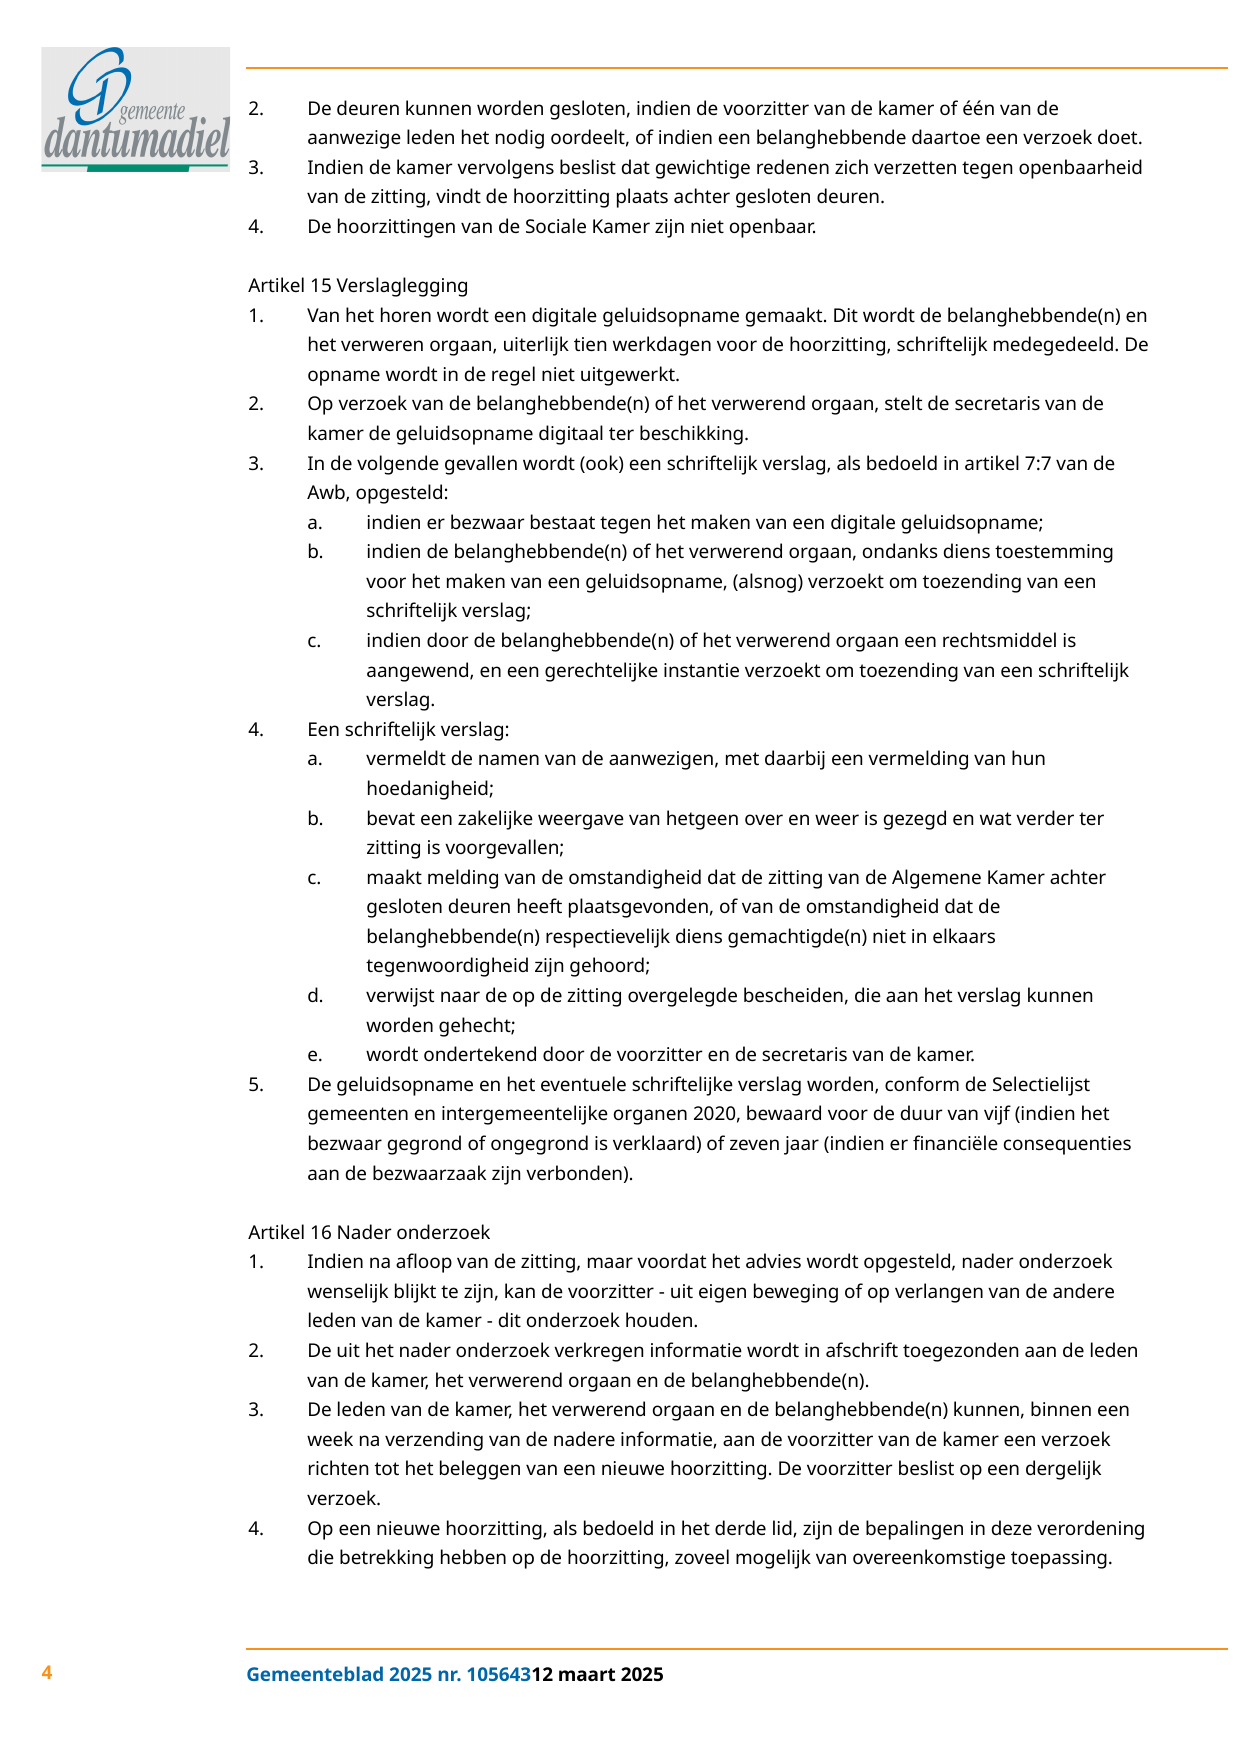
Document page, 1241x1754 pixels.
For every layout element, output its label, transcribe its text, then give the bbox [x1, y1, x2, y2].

list indien door de belanghebbende(n) of het verwerend orgaan een rechtsmiddel is aangewend, en een gerechtelijke instantie verzoekt om toezending van een schriftelijk verslag. [307, 627, 1152, 712]
list vermeldt de namen van de aanwezigen, met daarbij een vermelding van hun hoedanigheid; [307, 746, 1152, 801]
list wordt ondertekend door de voorzitter en de secretaris van de kamer. [307, 1041, 1152, 1067]
list Van het horen wordt een digitale geluidsopname gemaakt. Dit wordt de belanghebbende(n) en het verweren orgaan, uiterlijk tien werkdagen voor de hoorzitting, schriftelijk medegedeeld. De opname wordt in de regel niet uitgewerkt. [248, 302, 1152, 387]
list verwijst naar de op de zitting overgelegde bescheiden, die aan het verslag kunnen worden gehecht; [307, 982, 1152, 1038]
list In de volgende gevallen wordt (ook) een schriftelijk verslag, als bedoeld in artikel 7:7 van de Awb, opgesteld: [248, 450, 1152, 505]
text Artikel 15 Verslaglegging [248, 272, 1152, 298]
list De leden van de kamer, het verwerend orgaan en de belanghebbende(n) kunnen, binnen een week na verzending van de nadere informatie, aan de voorzitter van de kamer een verzoek richten tot het beleggen van een nieuwe hoorzitting. De voorzitter beslist op een dergelijk verzoek. [248, 1396, 1152, 1511]
list De deuren kunnen worden gesloten, indien de voorzitter van de kamer of één van de aanwezige leden het nodig oordeelt, of indien een belanghebbende daartoe een verzoek doet. [248, 95, 1152, 150]
list indien er bezwaar bestaat tegen het maken van een digitale geluidsopname; [307, 509, 1152, 535]
list De hoorzittingen van de Sociale Kamer zijn niet openbaar. [248, 213, 1152, 239]
list Indien na afloop van de zitting, maar voordat het advies wordt opgesteld, nader onderzoek wenselijk blijkt te zijn, kan de voorzitter - uit eigen beweging of op verlangen van de andere leden van de kamer - dit onderzoek houden. [248, 1248, 1152, 1333]
list Op een nieuwe hoorzitting, als bedoeld in het derde lid, zijn de bepalingen in deze verordening die betrekking hebben op de hoorzitting, zoveel mogelijk van overeenkomstige toepassing. [248, 1515, 1152, 1570]
list De uit het nader onderzoek verkregen informatie wordt in afschrift toegezonden aan de leden van de kamer, het verwerend orgaan en de belanghebbende(n). [248, 1337, 1152, 1393]
list Indien de kamer vervolgens beslist dat gewichtige redenen zich verzetten tegen openbaarheid van de zitting, vindt de hoorzitting plaats achter gesloten deuren. [248, 154, 1152, 209]
list Een schriftelijk verslag: [248, 716, 1152, 742]
list bevat een zakelijke weergave van hetgeen over en weer is gezegd en wat verder ter zitting is voorgevallen; [307, 805, 1152, 860]
list Op verzoek van de belanghebbende(n) of het verwerend orgaan, stelt de secretaris van de kamer de geluidsopname digitaal ter beschikking. [248, 391, 1152, 446]
list indien de belanghebbende(n) of het verwerend orgaan, ondanks diens toestemming voor het maken van een geluidsopname, (alsnog) verzoekt om toezending van een schriftelijk verslag; [307, 538, 1152, 623]
list De geluidsopname en het eventuele schriftelijke verslag worden, conform de Selectielijst gemeenten en intergemeentelijke organen 2020, bewaard voor de duur van vijf (indien het bezwaar gegrond of ongegrond is verklaard) of zeven jaar (indien er financiële consequenties aan de bezwaarzaak zijn verbonden). [248, 1071, 1152, 1186]
picture [41, 47, 231, 172]
list maakt melding van de omstandigheid dat de zitting van de Algemene Kamer achter gesloten deuren heeft plaatsgevonden, of van de omstandigheid dat de belanghebbende(n) respectievelijk diens gemachtigde(n) niet in elkaars tegenwoordigheid zijn gehoord; [307, 864, 1152, 978]
text Artikel 16 Nader onderzoek [248, 1219, 1152, 1245]
